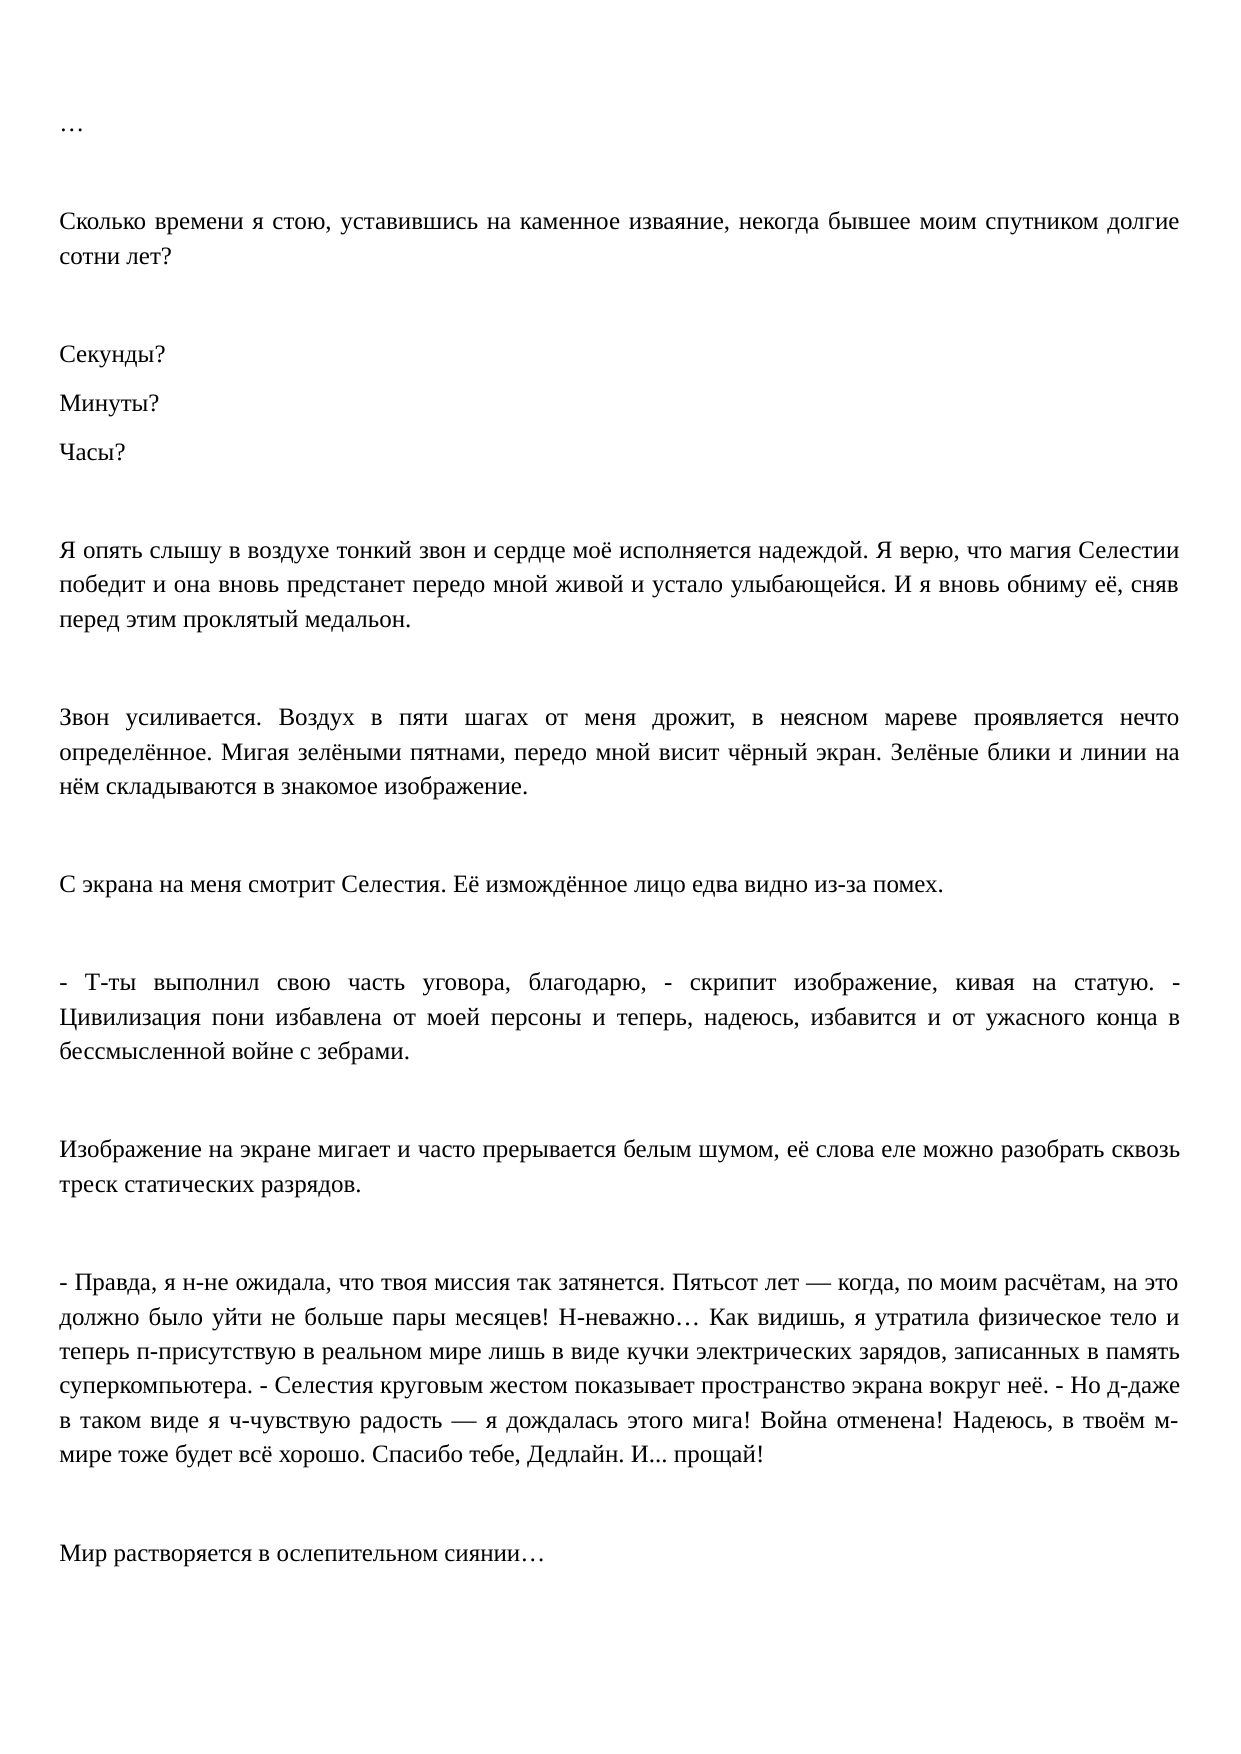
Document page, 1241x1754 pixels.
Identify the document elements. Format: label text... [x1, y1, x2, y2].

text Мир растворяется в ослепительном сиянии… [59, 1538, 1181, 1566]
text Сколько времени я стою, уставившись на каменное изваяние, некогда бывшее моим спутником долгие сотни лет? [59, 206, 1181, 269]
text … [59, 108, 1181, 137]
text Секунды? [59, 339, 1181, 368]
text Я опять слышу в воздухе тонкий звон и сердце моё исполняется надеждой. Я верю, что магия Селестии победит и она вновь предстанет передо мной живой и устало улыбающейся. И я вновь обниму её, сняв перед этим проклятый медальон. [59, 535, 1181, 633]
text Изображение на экране мигает и часто прерывается белым шумом, её слова еле можно разобрать сквозь треск статических разрядов. [59, 1134, 1181, 1198]
text - Т-ты выполнил свою часть уговора, благодарю, - скрипит изображение, кивая на статую. - Цивилизация пони избавлена от моей персоны и теперь, надеюсь, избавится и от ужасного конца в бессмысленной войне с зебрами. [59, 967, 1181, 1065]
text Минуты? [59, 388, 1181, 417]
text Звон усиливается. Воздух в пяти шагах от меня дрожит, в неясном мареве проявляется нечто определённое. Мигая зелёными пятнами, передо мной висит чёрный экран. Зелёные блики и линии на нём складываются в знакомое изображение. [59, 702, 1181, 800]
text - Правда, я н-не ожидала, что твоя миссия так затянется. Пятьсот лет — когда, по моим расчётам, на это должно было уйти не больше пары месяцев! Н-неважно… Как видишь, я утратила физическое тело и теперь п-присутствую в реальном мире лишь в виде кучки электрических зарядов, записанных в память суперкомпьютера. - Селестия круговым жестом показывает пространство экрана вокруг неё. - Но д-даже в таком виде я ч-чувствую радость — я дождалась этого мига! Война отменена! Надеюсь, в твоём м-мире тоже будет всё хорошо. Спасибо тебе, Дедлайн. И... прощай! [59, 1267, 1181, 1468]
text С экрана на меня смотрит Селестия. Её измождённое лицо едва видно из-за помех. [59, 869, 1181, 898]
text Часы? [59, 437, 1181, 466]
